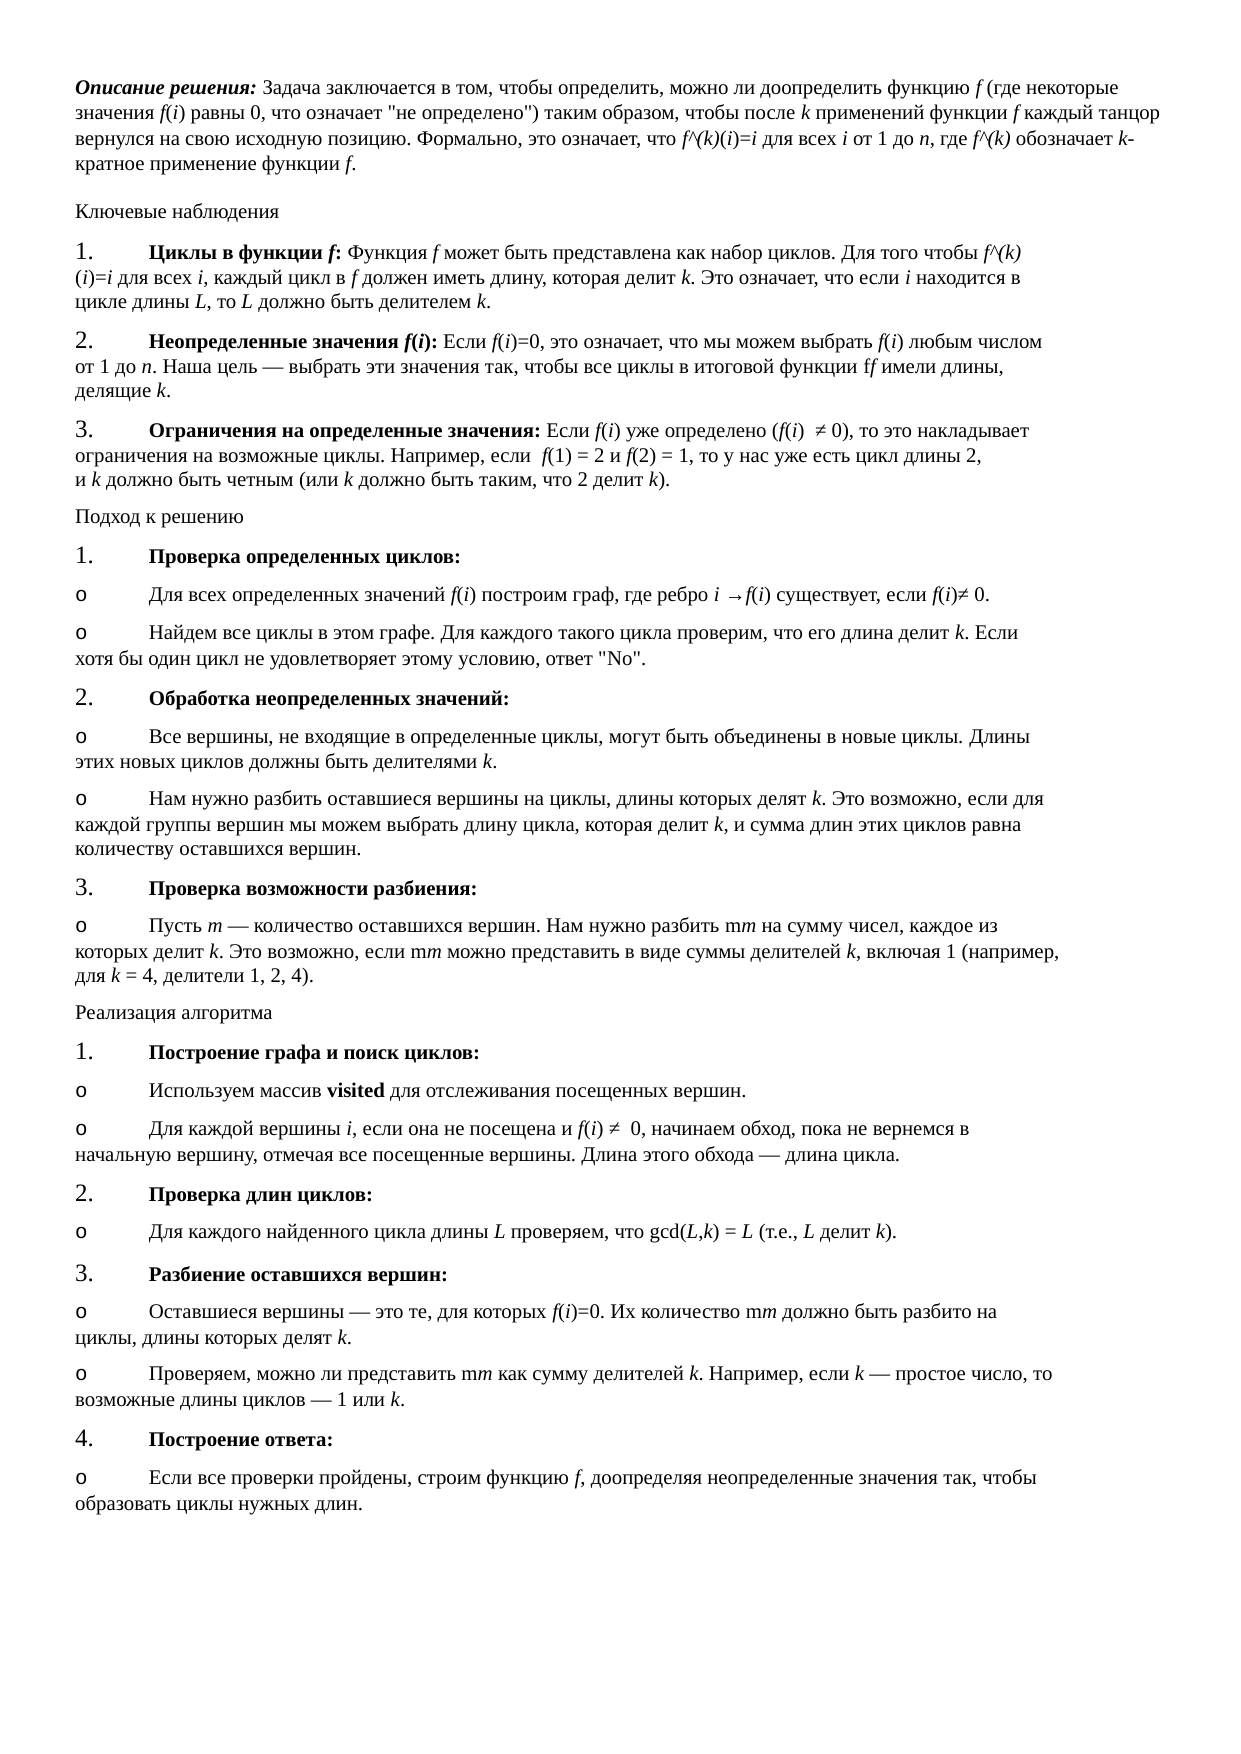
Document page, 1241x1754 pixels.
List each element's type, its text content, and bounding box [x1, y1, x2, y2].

list Пусть m — количество оставшихся вершин. Нам нужно разбить mm на сумму чисел, каждое из которых делит k. Это возможно, если mm можно представить в виде суммы делителей k, включая 1 (например, для k = 4, делители 1, 2, 4). [75, 913, 1060, 987]
list Построение ответа: [75, 1423, 1060, 1452]
text Описание решения: Задача заключается в том, чтобы определить, можно ли доопределить функцию f (где некоторые значения f(i) равны 0, что означает "не определено") таким образом, чтобы после k применений функции f каждый танцор вернулся на свою исходную позицию. Формально, это означает, что f^(k)(i)=i для всех i от 1 до n, где f^(k) обозначает k-кратное применение функции f. [75, 75, 1172, 175]
list Для каждого найденного цикла длины L проверяем, что gcd(L,k) = L (т.е., L делит k). [75, 1219, 1060, 1245]
list Если все проверки пройдены, строим функцию f, доопределяя неопределенные значения так, чтобы образовать циклы нужных длин. [75, 1465, 1060, 1514]
text Ключевые наблюдения [75, 199, 1060, 223]
list Циклы в функции f: Функция f может быть представлена как набор циклов. Для того чтобы f^(k)(i)=i для всех i, каждый цикл в f должен иметь длину, которая делит k. Это означает, что если i находится в цикле длины L, то L должно быть делителем k. [75, 236, 1060, 313]
list Проверка возможности разбиения: [75, 872, 1060, 901]
list Для каждой вершины i, если она не посещена и f(i) ≠ 0, начинаем обход, пока не вернемся в начальную вершину, отмечая все посещенные вершины. Длина этого обхода — длина цикла. [75, 1116, 1060, 1166]
text Реализация алгоритма [75, 1000, 1060, 1024]
list Построение графа и поиск циклов: [75, 1036, 1060, 1065]
list Используем массив visited для отслеживания посещенных вершин. [75, 1078, 1060, 1103]
text Подход к решению [75, 504, 1060, 528]
list Для всех определенных значений f(i) построим граф, где ребро i →f(i) существует, если f(i)≠ 0. [75, 582, 1060, 607]
list Все вершины, не входящие в определенные циклы, могут быть объединены в новые циклы. Длины этих новых циклов должны быть делителями k. [75, 723, 1060, 773]
list Проверяем, можно ли представить mm как сумму делителей k. Например, если k — простое число, то возможные длины циклов — 1 или k. [75, 1361, 1060, 1411]
list Нам нужно разбить оставшиеся вершины на циклы, длины которых делят k. Это возможно, если для каждой группы вершин мы можем выбрать длину цикла, которая делит k, и сумма длин этих циклов равна количеству оставшихся вершин. [75, 786, 1060, 860]
list Обработка неопределенных значений: [75, 682, 1060, 711]
list Оставшиеся вершины — это те, для которых f(i)=0. Их количество mm должно быть разбито на циклы, длины которых делят k. [75, 1299, 1060, 1349]
list Проверка длин циклов: [75, 1178, 1060, 1207]
list Проверка определенных циклов: [75, 541, 1060, 569]
list Разбиение оставшихся вершин: [75, 1258, 1060, 1286]
list Ограничения на определенные значения: Если f(i) уже определено (f(i) ≠ 0), то это накладывает ограничения на возможные циклы. Например, если f(1) = 2 и f(2) = 1, то у нас уже есть цикл длины 2, и k должно быть четным (или k должно быть таким, что 2 делит k). [75, 414, 1060, 491]
list Найдем все циклы в этом графе. Для каждого такого цикла проверим, что его длина делит k. Если хотя бы один цикл не удовлетворяет этому условию, ответ "No". [75, 620, 1060, 670]
list Неопределенные значения f(i): Если f(i)=0, это означает, что мы можем выбрать f(i) любым числом от 1 до n. Наша цель — выбрать эти значения так, чтобы все циклы в итоговой функции ff имели длины, делящие k. [75, 325, 1060, 402]
